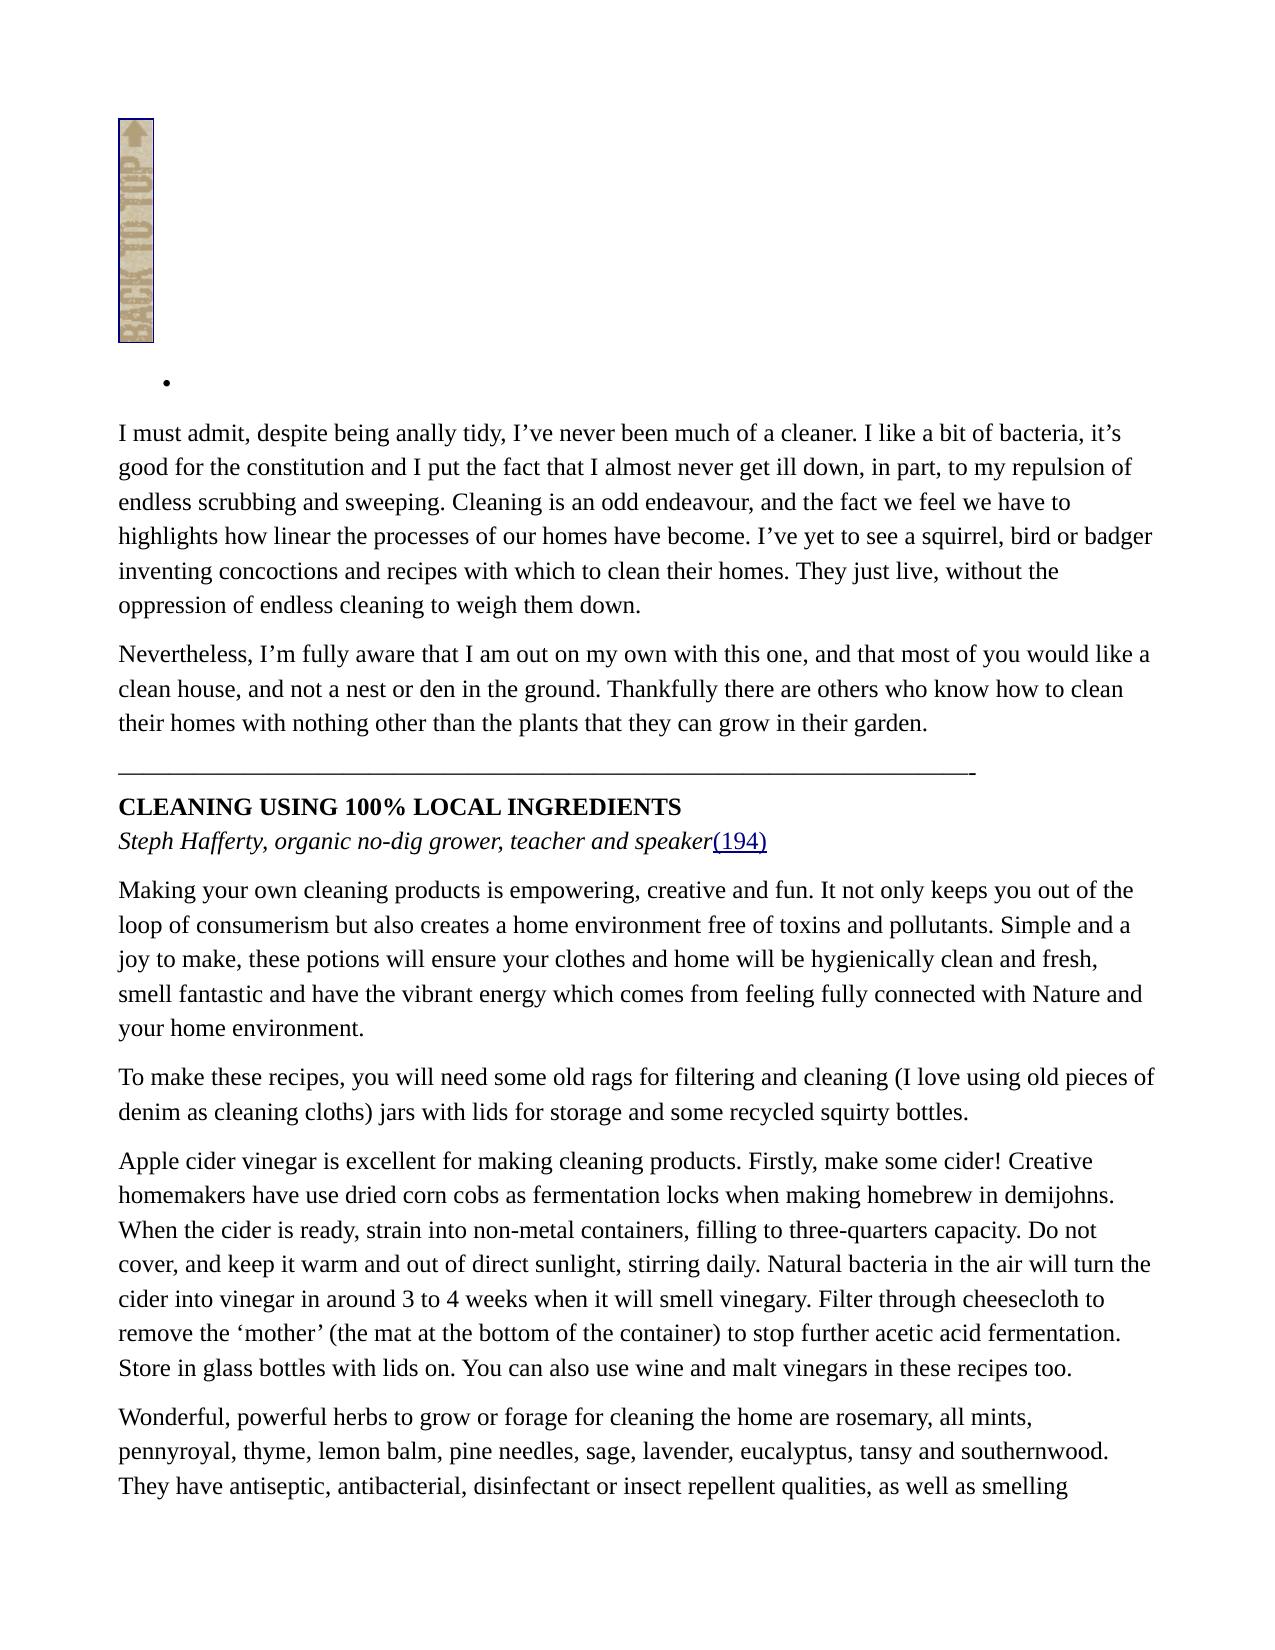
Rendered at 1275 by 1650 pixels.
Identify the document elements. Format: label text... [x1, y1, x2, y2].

text Making your own cleaning products is empowering, creative and fun. It not only keeps you out of the loop of consumerism but also creates a home environment free of toxins and pollutants. Simple and a joy to make, these potions will ensure your clothes and home will be hygienically clean and fresh, smell fantastic and have the vibrant energy which comes from feeling fully connected with Nature and your home environment. [118, 875, 1157, 1042]
text ——————————————————————————————————- CLEANING USING 100% LOCAL INGREDIENTS Steph Hafferty, organic no-dig grower, teacher and speaker(194) [118, 757, 1157, 855]
text Wonderful, powerful herbs to grow or forage for cleaning the home are rosemary, all mints, pennyroyal, thyme, lemon balm, pine needles, sage, lavender, eucalyptus, tansy and southernwood. They have antiseptic, antibacterial, disinfectant or insect repellent qualities, as well as smelling [118, 1402, 1157, 1499]
text Nevertheless, I’m fully aware that I am out on my own with this one, and that most of you would like a clean house, and not a nest or den in the ground. Thankfully there are others who know how to clean their homes with nothing other than the plants that they can grow in their garden. [118, 639, 1157, 737]
text Apple cider vinegar is excellent for making cleaning products. Firstly, make some cider! Creative homemakers have use dried corn cobs as fermentation locks when making homebrew in demijohns. When the cider is ready, strain into non-metal containers, filling to three-quarters capacity. Do not cover, and keep it warm and out of direct sunlight, stirring daily. Natural bacteria in the air will turn the cider into vinegar in around 3 to 4 weeks when it will smell vinegary. Filter through cheesecloth to remove the ‘mother’ (the mat at the bottom of the container) to stop further acetic acid fermentation. Store in glass bottles with lids on. You can also use wine and malt vinegars in these recipes too. [118, 1146, 1157, 1382]
text I must admit, despite being anally tidy, I’ve never been much of a cleaner. I like a bit of bacteria, it’s good for the constitution and I put the fact that I almost never get ill down, in part, to my repulsion of endless scrubbing and sweeping. Cleaning is an odd endeavour, and the fact we feel we have to highlights how linear the processes of our homes have become. I’ve yet to see a squirrel, bird or badger inventing concoctions and recipes with which to clean their homes. They just live, without the oppression of endless cleaning to weigh them down. [118, 418, 1157, 619]
picture [120, 120, 153, 342]
text To make these recipes, you will need some old rags for filtering and cleaning (I love using old pieces of denim as cleaning cloths) jars with lids for storage and some recycled squirty bottles. [118, 1062, 1157, 1126]
